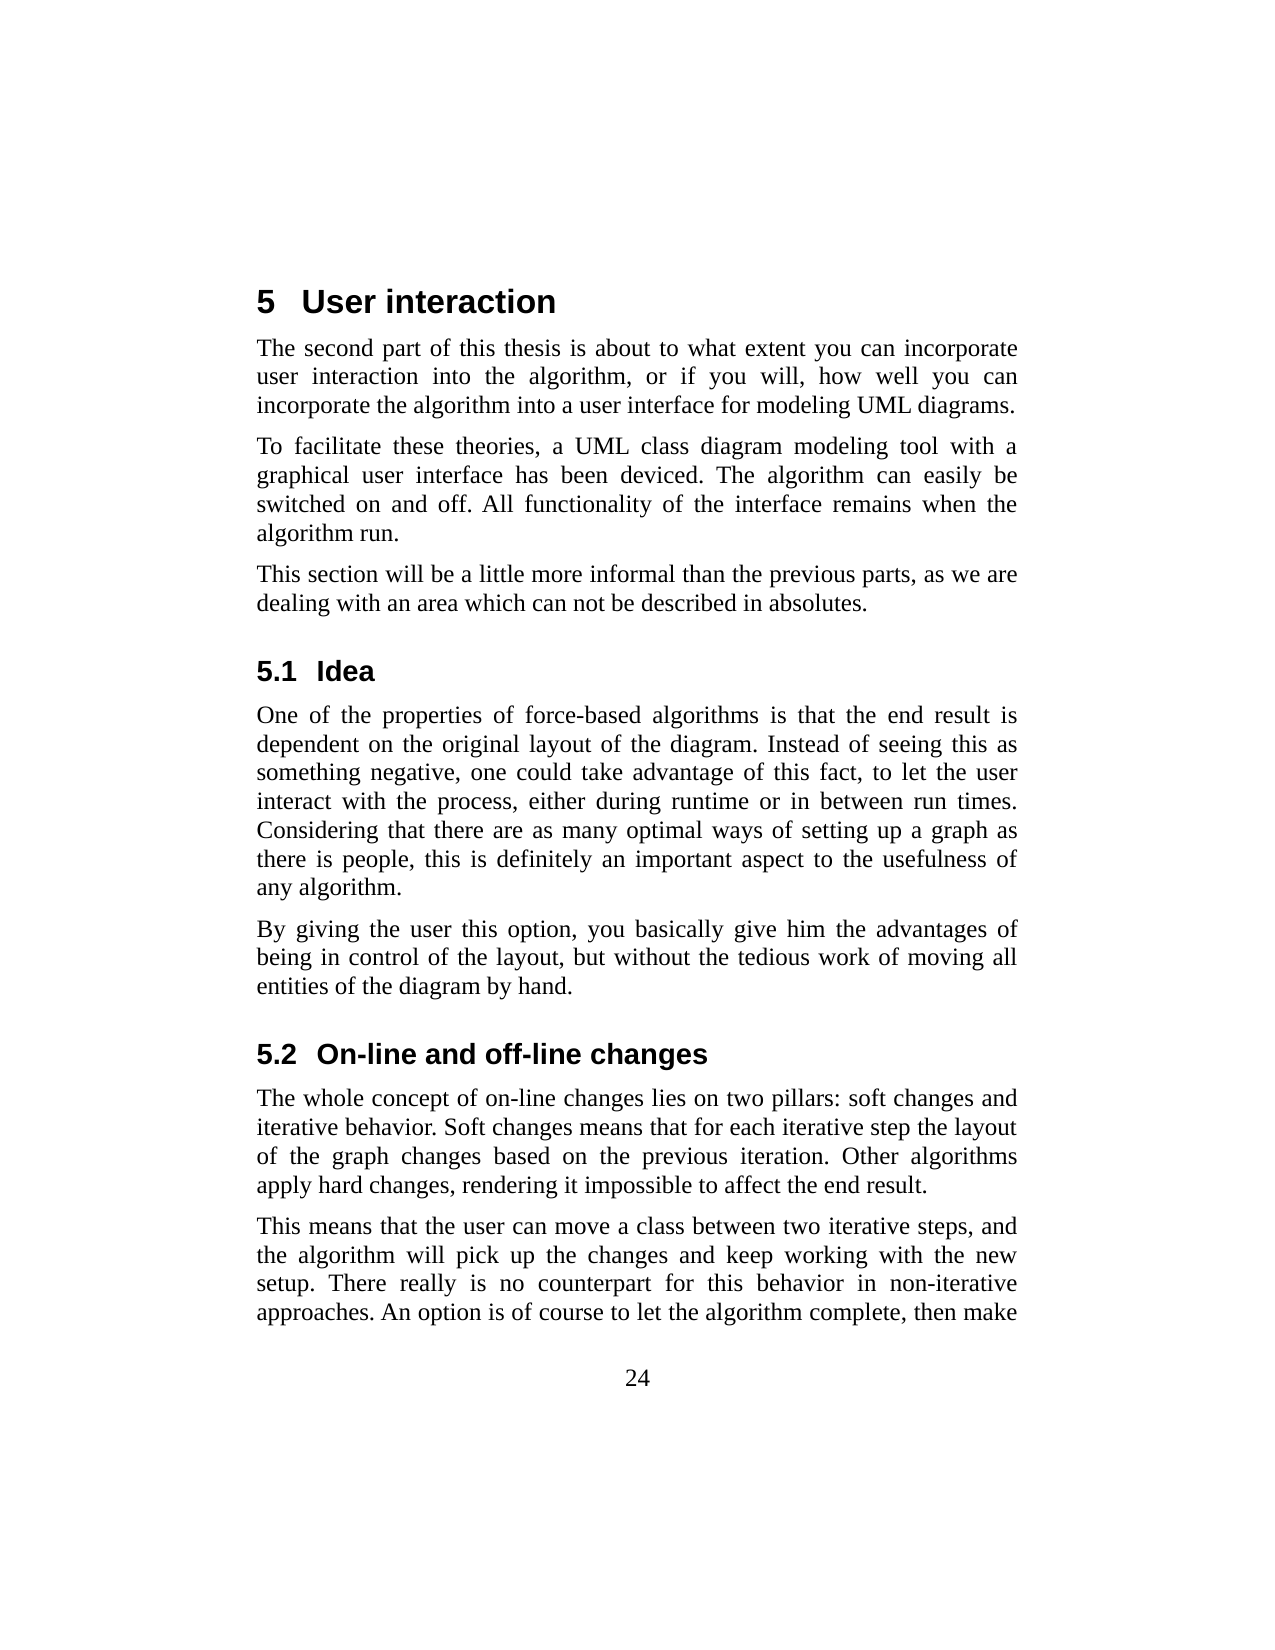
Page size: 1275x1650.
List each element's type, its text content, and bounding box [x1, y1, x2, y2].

text The second part of this thesis is about to what extent you can incorporate user interaction into the algorithm, or if you will, how well you can incorporate the algorithm into a user interface for modeling UML diagrams. [256, 333, 1018, 419]
text One of the properties of force-based algorithms is that the end result is dependent on the original layout of the diagram. Instead of seeing this as something negative, one could take advantage of this fact, to let the user interact with the process, either during runtime or in between run times. Considering that there are as many optimal ways of setting up a graph as there is people, this is definitely an important aspect to the usefulness of any algorithm. [256, 700, 1018, 901]
text This section will be a little more informal than the previous parts, as we are dealing with an area which can not be described in absolutes. [256, 559, 1018, 616]
text This means that the user can move a class between two iterative steps, and the algorithm will pick up the changes and keep working with the new setup. There really is no counterpart for this behavior in non-iterative approaches. An option is of course to let the algorithm complete, then make [256, 1211, 1018, 1326]
text The whole concept of on-line changes lies on two pillars: soft changes and iterative behavior. Soft changes means that for each iterative step the layout of the graph changes based on the previous iteration. Other algorithms apply hard changes, rendering it impossible to affect the end result. [256, 1083, 1018, 1198]
text By giving the user this option, you basically give him the advantages of being in control of the layout, but without the tedious work of moving all entities of the diagram by hand. [256, 914, 1018, 1000]
subtitle On-line and off-line changes [256, 1037, 1018, 1071]
text To facilitate these theories, a UML class diagram modeling tool with a graphical user interface has been deviced. The algorithm can easily be switched on and off. All functionality of the interface remains when the algorithm run. [256, 431, 1018, 546]
subtitle User interaction [256, 281, 1018, 320]
subtitle Idea [256, 654, 1018, 687]
